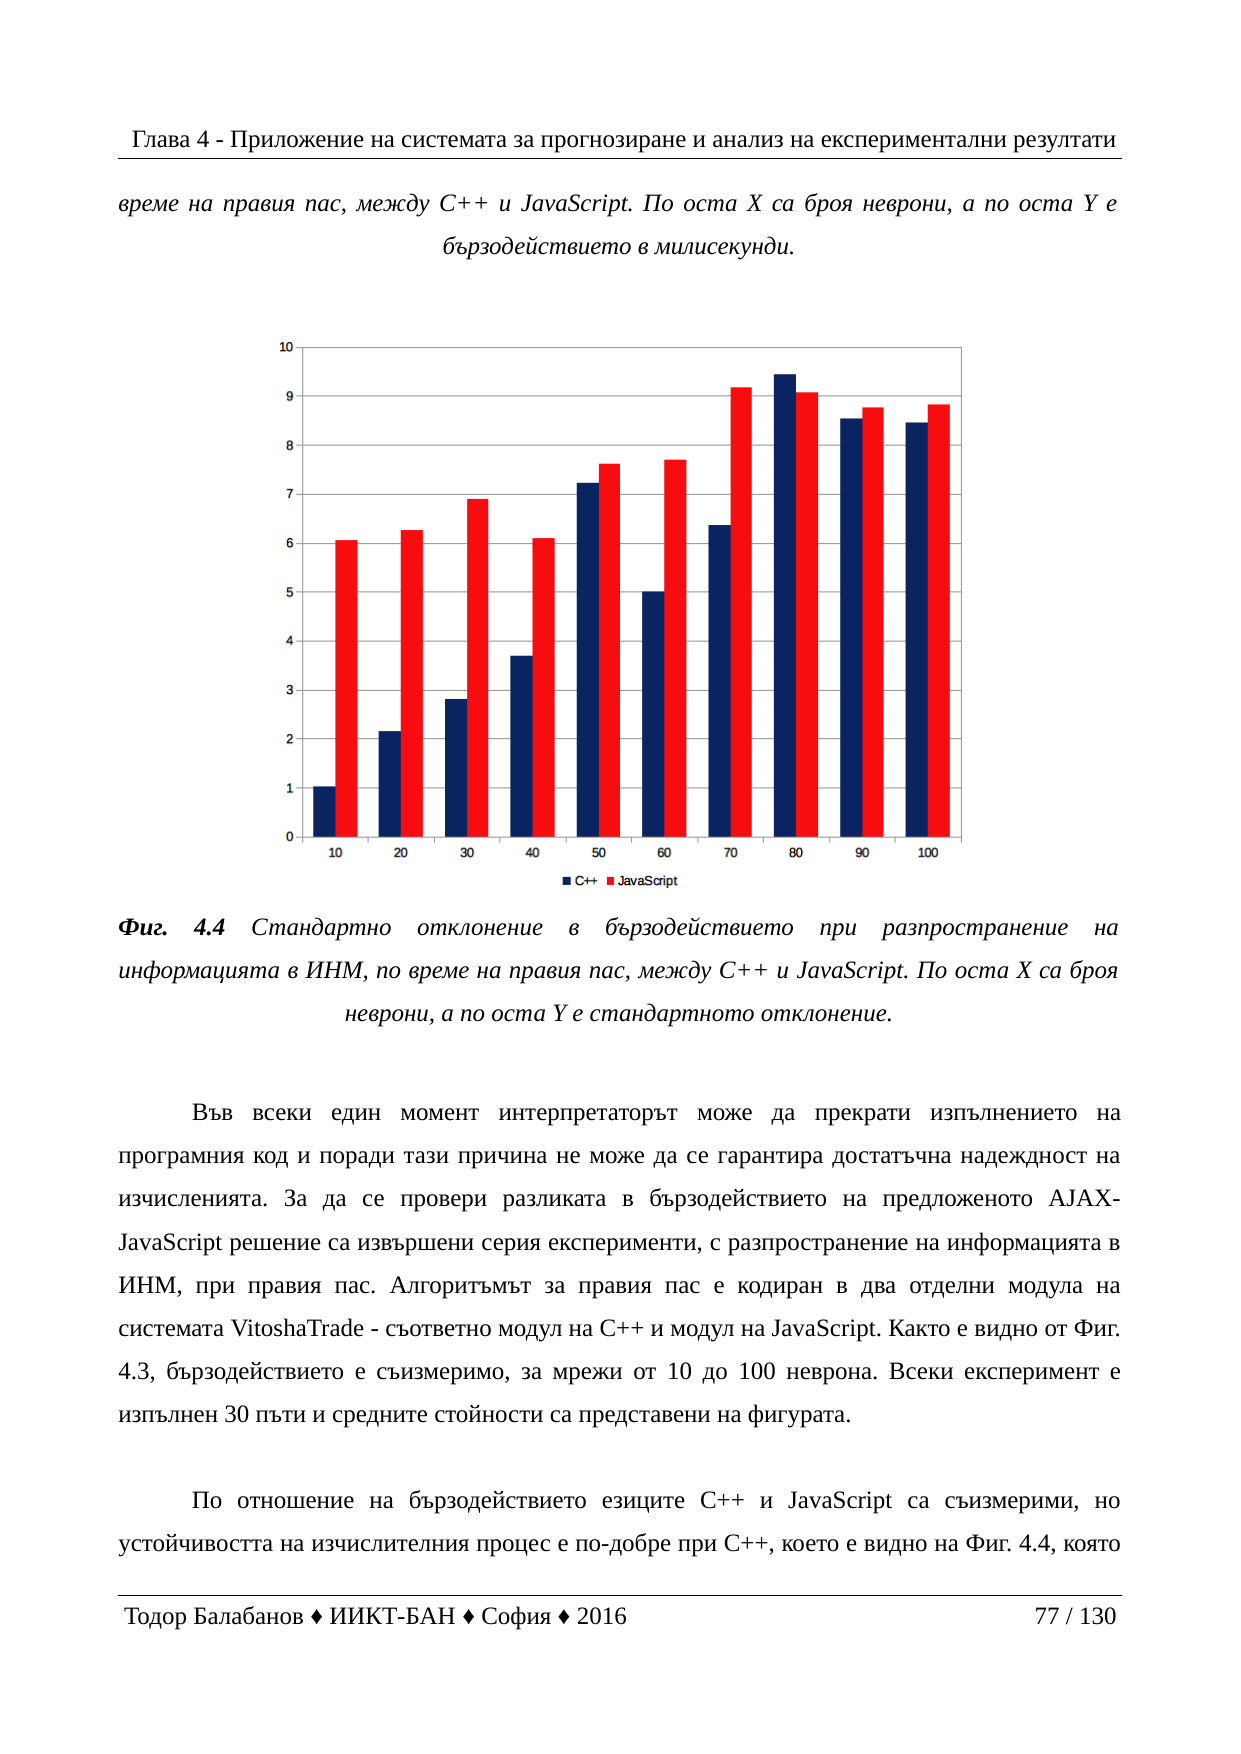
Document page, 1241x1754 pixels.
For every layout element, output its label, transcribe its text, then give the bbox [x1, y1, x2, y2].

text Фиг. 4.4 Стандартно отклонение в бързодействието при разпространение на информацията в ИНМ, по време на правия пас, между C++ и JavaScript. По оста X са броя неврони, а по оста Y е стандартното отклонение. [118, 898, 1122, 1027]
picture [265, 329, 975, 898]
text По отношение на бързодействието езиците C++ и JavaScript са съизмерими, но устойчивостта на изчислителния процес е по-добре при C++, което е видно на Фиг. 4.4, която [118, 1485, 1122, 1557]
text време на правия пас, между C++ и JavaScript. По оста X са броя неврони, а по оста Y е бързодействието в милисекунди. [118, 188, 1122, 260]
text Във всеки един момент интерпретаторът може да прекрати изпълнението на програмния код и поради тази причина не може да се гарантира достатъчна надеждност на изчисленията. За да се провери разликата в бързодействието на предложеното AJAX-JavaScript решение са извършени серия експерименти, с разпространение на информацията в ИНМ, при правия пас. Алгоритъмът за правия пас е кодиран в два отделни модула на системата VitoshaTrade - съответно модул на C++ и модул на JavaScript. Както е видно от Фиг. 4.3, бързодействието е съизмеримо, за мрежи от 10 до 100 неврона. Всеки експеримент е изпълнен 30 пъти и средните стойности са представени на фигурата. [118, 1097, 1122, 1428]
